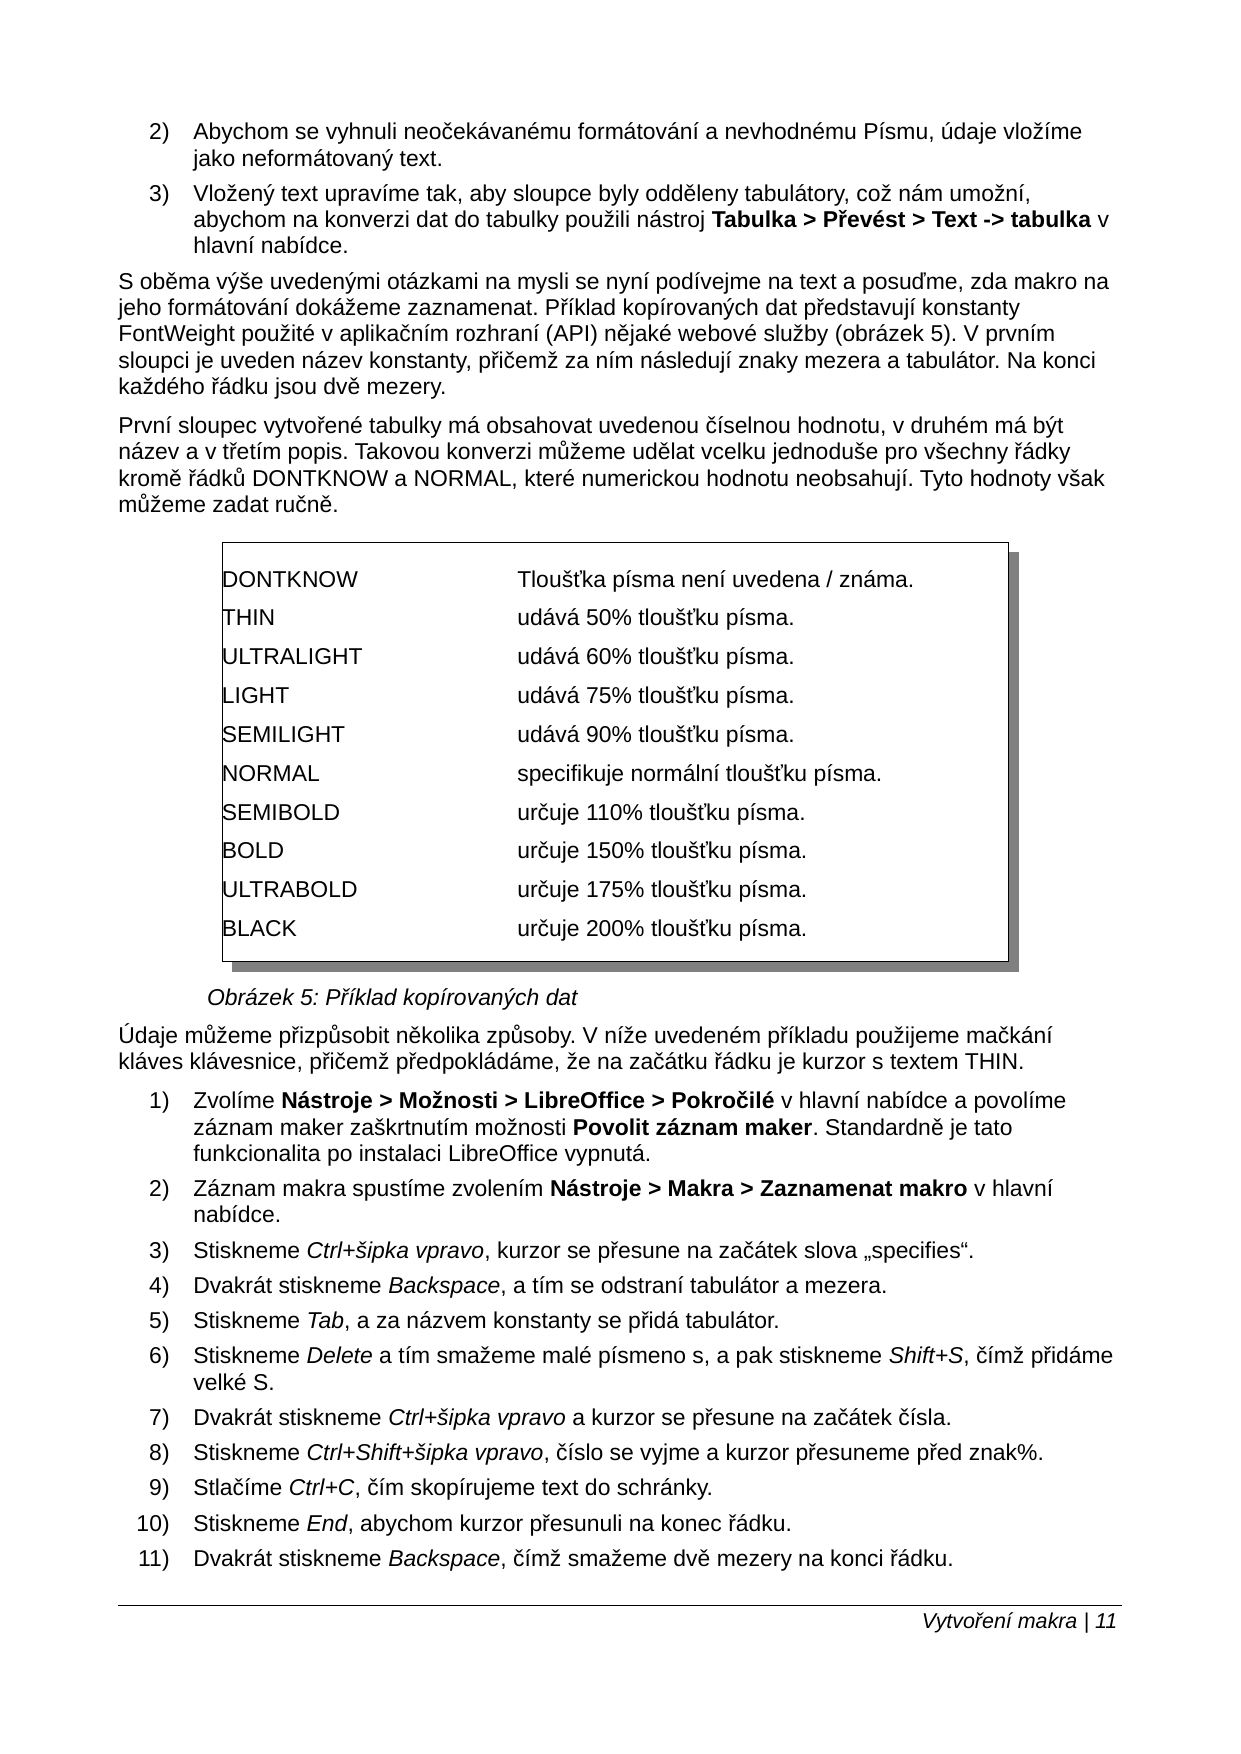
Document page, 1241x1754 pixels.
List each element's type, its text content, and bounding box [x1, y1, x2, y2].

list Stiskneme Delete a tím smažeme malé písmeno s, a pak stiskneme Shift+S, čímž přidáme velké S. [169, 1342, 1122, 1395]
text BOLD určuje 150% tloušťku písma. [223, 837, 1008, 864]
text DONTKNOW Tloušťka písma není uvedena / známa. [223, 566, 1008, 592]
text NORMAL specifikuje normální tloušťku písma. [223, 760, 1008, 786]
list Stiskneme Ctrl+šipka vpravo, kurzor se přesune na začátek slova „specifies“. [169, 1237, 1122, 1263]
list Vložený text upravíme tak, aby sloupce byly odděleny tabulátory, což nám umožní, abychom na konverzi dat do tabulky použili nástroj Tabulka > Převést > Text -> tabulka v hlavní nabídce. [169, 180, 1122, 259]
list Stlačíme Ctrl+C, čím skopírujeme text do schránky. [169, 1474, 1122, 1501]
text S oběma výše uvedenými otázkami na mysli se nyní podívejme na text a posuďme, zda makro na jeho formátování dokážeme zaznamenat. Příklad kopírovaných dat představují konstanty FontWeight použité v aplikačním rozhraní (API) nějaké webové služby (obrázek 5). V prvním sloupci je uveden název konstanty, přičemž za ním následují znaky mezera a tabulátor. Na konci každého řádku jsou dvě mezery. [118, 268, 1122, 399]
text SEMILIGHT udává 90% tloušťku písma. [223, 721, 1008, 747]
text BLACK určuje 200% tloušťku písma. [223, 915, 1008, 942]
list Záznam makra spustíme zvolením Nástroje > Makra > Zaznamenat makro v hlavní nabídce. [169, 1175, 1122, 1228]
text Údaje můžeme přizpůsobit několika způsoby. V níže uvedeném příkladu použijeme mačkání kláves klávesnice, přičemž předpokládáme, že na začátku řádku je kurzor s textem THIN. [118, 1022, 1122, 1075]
text ULTRABOLD určuje 175% tloušťku písma. [223, 876, 1008, 903]
list Zvolíme Nástroje > Možnosti > LibreOffice > Pokročilé v hlavní nabídce a povolíme záznam maker zaškrtnutím možnosti Povolit záznam maker. Standardně je tato funkcionalita po instalaci LibreOffice vypnutá. [169, 1087, 1122, 1166]
text První sloupec vytvořené tabulky má obsahovat uvedenou číselnou hodnotu, v druhém má být název a v třetím popis. Takovou konverzi můžeme udělat vcelku jednoduše pro všechny řádky kromě řádků DONTKNOW a NORMAL, které numerickou hodnotu neobsahují. Tyto hodnoty však můžeme zadat ručně. [118, 412, 1122, 517]
text SEMIBOLD určuje 110% tloušťku písma. [223, 799, 1008, 825]
text Obrázek 5: Příklad kopírovaných dat [207, 984, 1033, 1010]
list Dvakrát stiskneme Backspace, čímž smažeme dvě mezery na konci řádku. [169, 1545, 1122, 1571]
list Stiskneme Tab, a za názvem konstanty se přidá tabulátor. [169, 1307, 1122, 1333]
text THIN udává 50% tloušťku písma. [223, 604, 1008, 631]
list Stiskneme End, abychom kurzor přesunuli na konec řádku. [169, 1509, 1122, 1536]
text ULTRALIGHT udává 60% tloušťku písma. [223, 643, 1008, 669]
text LIGHT udává 75% tloušťku písma. [223, 682, 1008, 708]
list Dvakrát stiskneme Backspace, a tím se odstraní tabulátor a mezera. [169, 1272, 1122, 1298]
list Dvakrát stiskneme Ctrl+šipka vpravo a kurzor se přesune na začátek čísla. [169, 1404, 1122, 1430]
list Abychom se vyhnuli neočekávanému formátování a nevhodnému Písmu, údaje vložíme jako neformátovaný text. [169, 118, 1122, 171]
list Stiskneme Ctrl+Shift+šipka vpravo, číslo se vyjme a kurzor přesuneme před znak%. [169, 1439, 1122, 1465]
